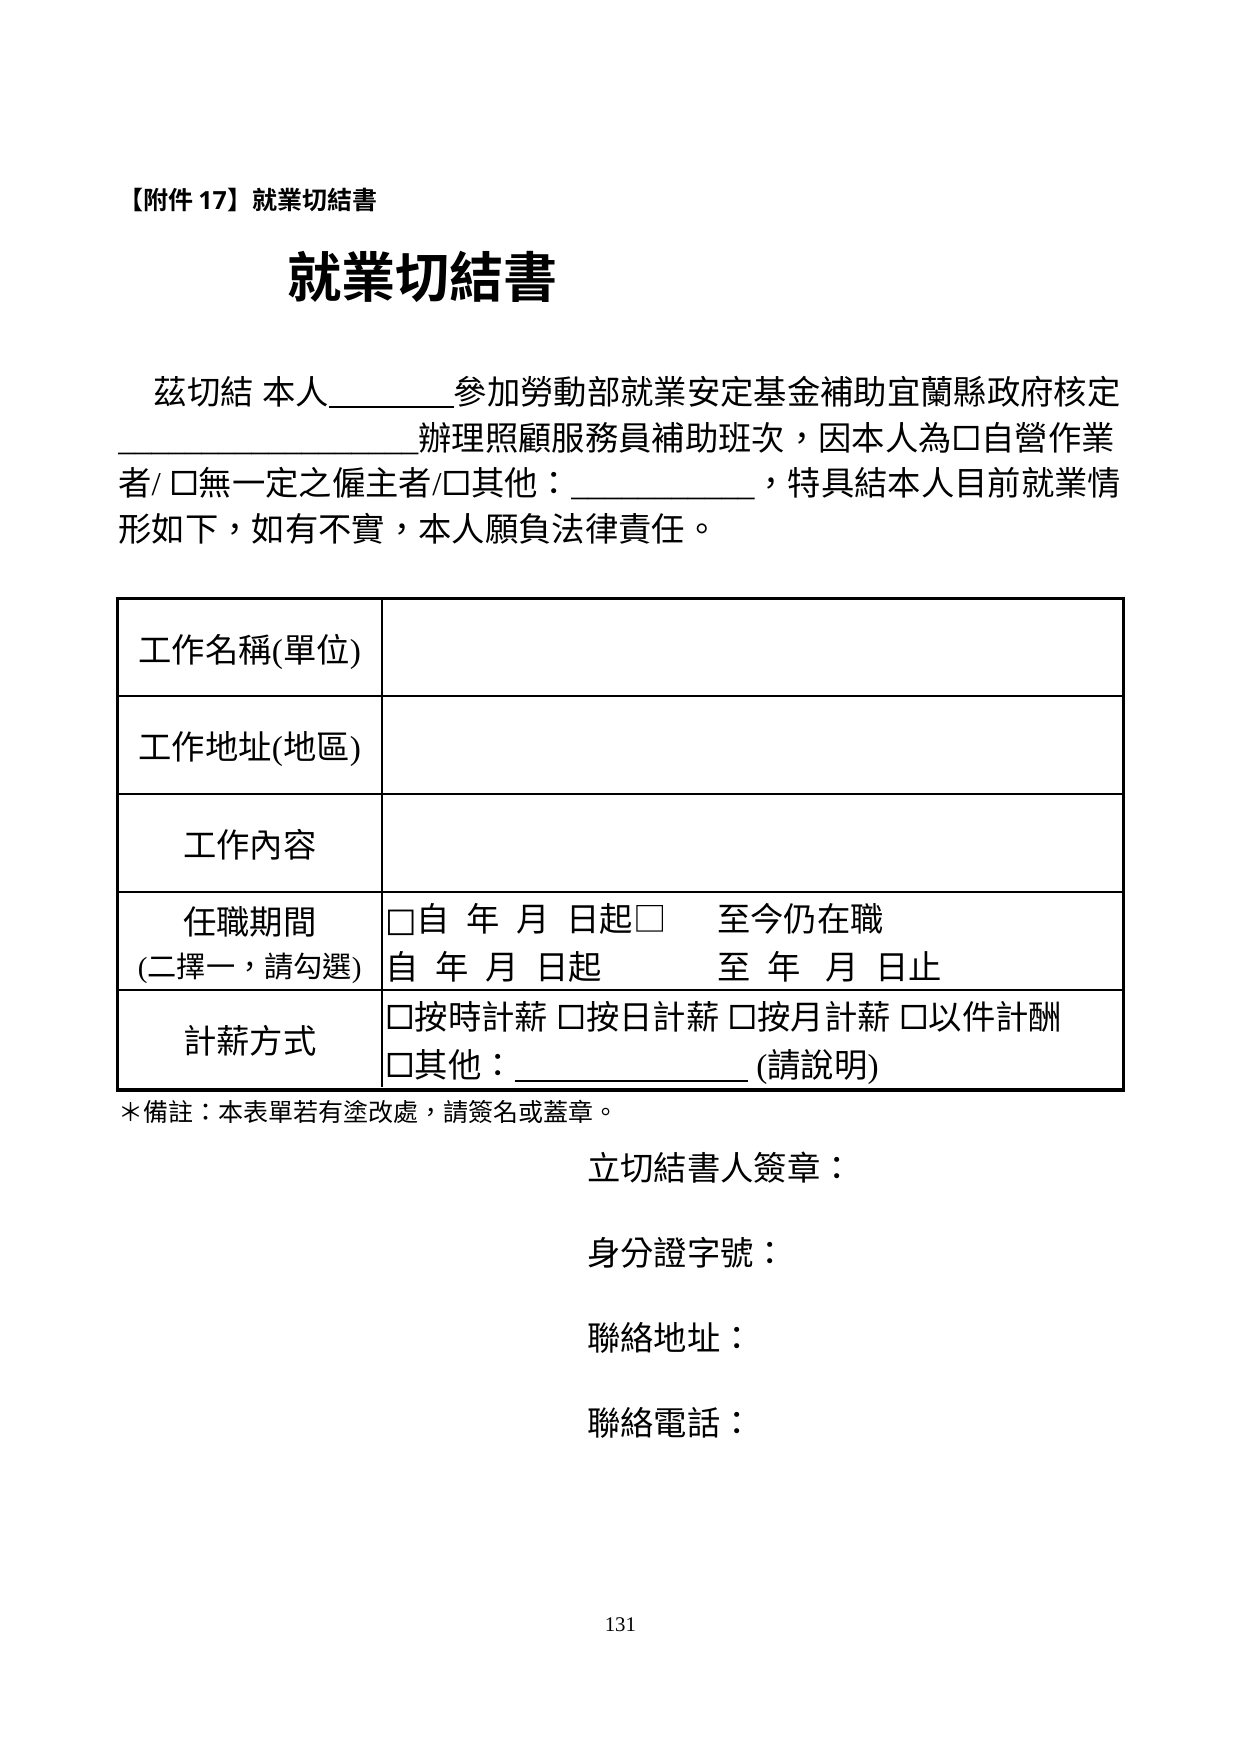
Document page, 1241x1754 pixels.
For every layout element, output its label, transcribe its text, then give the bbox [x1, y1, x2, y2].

text 身分證字號： [587, 1227, 1046, 1275]
text 立切結書人簽章： [587, 1142, 939, 1190]
table_cell [383, 697, 1122, 793]
table_header 工作名稱(單位) [119, 600, 381, 695]
table_cell [383, 795, 1122, 891]
table_cell 工作內容 [119, 795, 381, 891]
table_cell 任職期間 (二擇一，請勾選) [119, 893, 381, 989]
table_header [383, 600, 1122, 695]
table_cell 至今仍在職 至 年 月 日止 [714, 893, 1122, 989]
table_cell □自 年 月 日起□自 年 月 日起 [383, 893, 714, 989]
subtitle 就業切結書 [118, 217, 1122, 330]
table_cell 計薪方式 [119, 991, 381, 1087]
text 聯絡電話： [587, 1396, 1046, 1445]
table_cell 工作地址(地區) [119, 697, 381, 793]
subtitle 【附件17】就業切結書 [118, 180, 1122, 217]
text ＊備註：本表單若有塗改處，請簽名或蓋章。 [118, 1092, 1122, 1129]
text 聯絡地址： [587, 1312, 1046, 1360]
text 茲切結 本人 參加勞動部就業安定基金補助宜蘭縣政府核定__________________辦理照顧服務員補助班次，因本人為自營作業者/ 無一定之僱主者/其他：___________，特具結本人目前就業情形如下，如有不實，本人願負法律責任。 [118, 367, 1122, 551]
table_cell 按時計薪 按日計薪 按月計薪 以件計酬 其他： (請說明) [383, 991, 1122, 1087]
